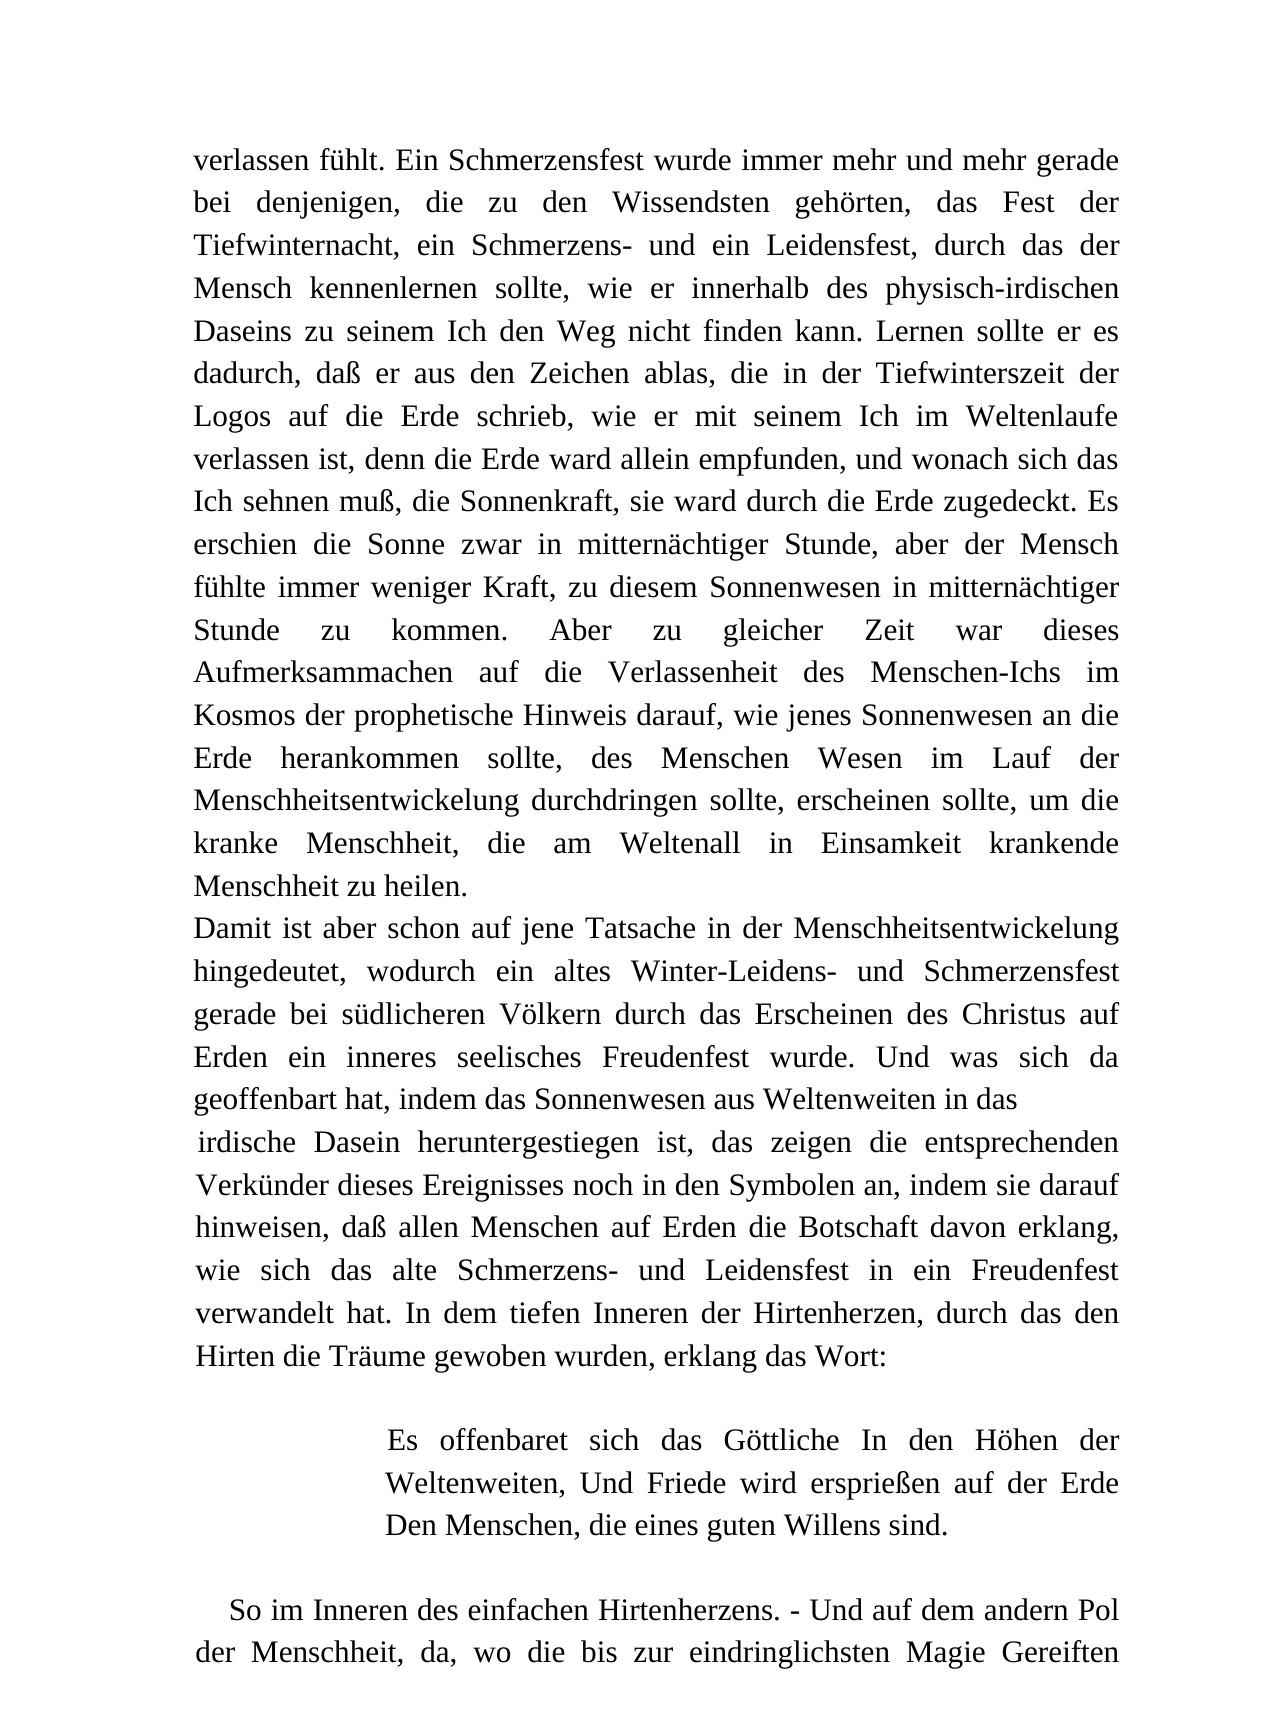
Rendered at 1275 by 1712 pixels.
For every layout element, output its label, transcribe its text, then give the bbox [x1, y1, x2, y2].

text irdische Dasein heruntergestiegen ist, das zeigen die entsprechenden Verkünder dieses Ereignisses noch in den Symbolen an, indem sie darauf hinweisen, daß allen Menschen auf Erden die Botschaft davon erklang, wie sich das alte Schmerzens- und Leidensfest in ein Freudenfest verwandelt hat. In dem tiefen Inneren der Hirtenherzen, durch das den Hirten die Träume gewoben wurden, erklang das Wort: [195, 1123, 1120, 1373]
text So im Inneren des einfachen Hirtenherzens. - Und auf dem andern Pol der Menschheit, da, wo die bis zur eindringlichsten Magie Gereiften [195, 1591, 1120, 1669]
text Es offenbaret sich das Göttliche In den Höhen der Weltenweiten, Und Friede wird ersprießen auf der Erde Den Menschen, die eines guten Willens sind. [385, 1421, 1120, 1542]
text verlassen fühlt. Ein Schmerzensfest wurde immer mehr und mehr gerade bei denjenigen, die zu den Wissendsten gehörten, das Fest der Tiefwinternacht, ein Schmerzens- und ein Leidensfest, durch das der Mensch kennenlernen sollte, wie er innerhalb des physisch-irdischen Daseins zu seinem Ich den Weg nicht finden kann. Lernen sollte er es dadurch, daß er aus den Zeichen ablas, die in der Tiefwinterszeit der Logos auf die Erde schrieb, wie er mit seinem Ich im Weltenlaufe verlassen ist, denn die Erde ward allein empfunden, und wonach sich das Ich sehnen muß, die Sonnenkraft, sie ward durch die Erde zugedeckt. Es erschien die Sonne zwar in mitternächtiger Stunde, aber der Mensch fühlte immer weniger Kraft, zu diesem Sonnenwesen in mitternächtiger Stunde zu kommen. Aber zu gleicher Zeit war dieses Aufmerksammachen auf die Verlassenheit des Menschen-Ichs im Kosmos der prophetische Hinweis darauf, wie jenes Sonnenwesen an die Erde herankommen sollte, des Menschen Wesen im Lauf der Menschheitsentwickelung durchdringen sollte, erscheinen sollte, um die kranke Menschheit, die am Weltenall in Einsamkeit krankende Menschheit zu heilen. [193, 141, 1120, 903]
text Damit ist aber schon auf jene Tatsache in der Menschheitsentwickelung hingedeutet, wodurch ein altes Winter-Leidens- und Schmerzensfest gerade bei südlicheren Völkern durch das Erscheinen des Christus auf Erden ein inneres seelisches Freudenfest wurde. Und was sich da geoffenbart hat, indem das Sonnenwesen aus Weltenweiten in das [193, 910, 1120, 1116]
